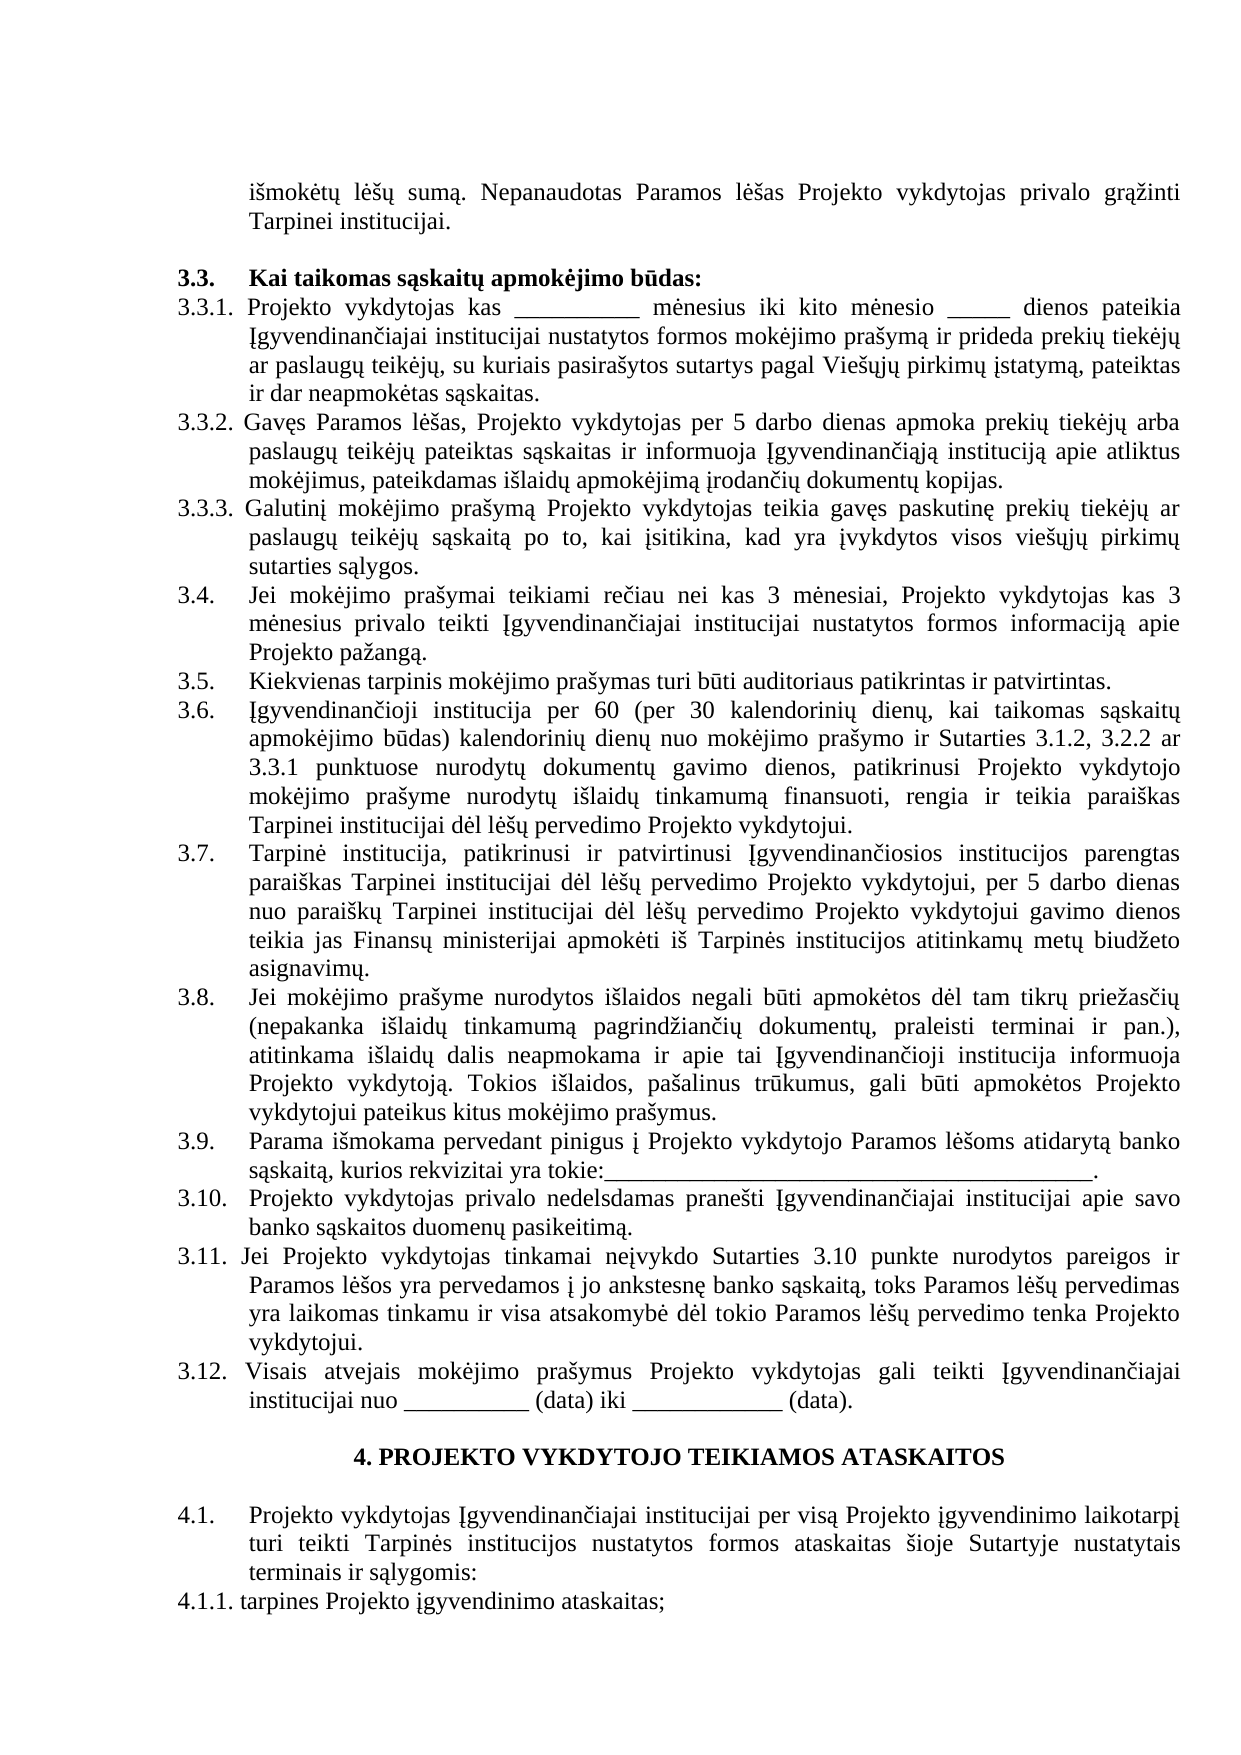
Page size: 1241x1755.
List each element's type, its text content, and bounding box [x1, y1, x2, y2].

text 3.3.2. Gavęs Paramos lėšas, Projekto vykdytojas per 5 darbo dienas apmoka prekių tiekėjų arba paslaugų teikėjų pateiktas sąskaitas ir informuoja Įgyvendinančiąją instituciją apie atliktus mokėjimus, pateikdamas išlaidų apmokėjimą įrodančių dokumentų kopijas. [177, 407, 1181, 493]
text 4.1. Projekto vykdytojas Įgyvendinančiajai institucijai per visą Projekto įgyvendinimo laikotarpį turi teikti Tarpinės institucijos nustatytos formos ataskaitas šioje Sutartyje nustatytais terminais ir sąlygomis: [177, 1500, 1181, 1586]
text 3.3.1. Projekto vykdytojas kas __________ mėnesius iki kito mėnesio _____ dienos pateikia Įgyvendinančiajai institucijai nustatytos formos mokėjimo prašymą ir prideda prekių tiekėjų ar paslaugų teikėjų, su kuriais pasirašytos sutartys pagal Viešųjų pirkimų įstatymą, pateiktas ir dar neapmokėtas sąskaitas. [177, 292, 1181, 407]
text 4.1.1. tarpines Projekto įgyvendinimo ataskaitas; [177, 1586, 1181, 1615]
text 3.3. Kai taikomas sąskaitų apmokėjimo būdas: [177, 263, 1181, 292]
text 3.3.3. Galutinį mokėjimo prašymą Projekto vykdytojas teikia gavęs paskutinę prekių tiekėjų ar paslaugų teikėjų sąskaitą po to, kai įsitikina, kad yra įvykdytos visos viešųjų pirkimų sutarties sąlygos. [177, 493, 1181, 580]
text 3.9. Parama išmokama pervedant pinigus į Projekto vykdytojo Paramos lėšoms atidarytą banko sąskaitą, kurios rekvizitai yra tokie: . [177, 1126, 1181, 1183]
text 3.4. Jei mokėjimo prašymai teikiami rečiau nei kas 3 mėnesiai, Projekto vykdytojas kas 3 mėnesius privalo teikti Įgyvendinančiajai institucijai nustatytos formos informaciją apie Projekto pažangą. [177, 580, 1181, 666]
text 3.7. Tarpinė institucija, patikrinusi ir patvirtinusi Įgyvendinančiosios institucijos parengtas paraiškas Tarpinei institucijai dėl lėšų pervedimo Projekto vykdytojui, per 5 darbo dienas nuo paraiškų Tarpinei institucijai dėl lėšų pervedimo Projekto vykdytojui gavimo dienos teikia jas Finansų ministerijai apmokėti iš Tarpinės institucijos atitinkamų metų biudžeto asignavimų. [177, 838, 1181, 982]
text 3.6. Įgyvendinančioji institucija per 60 (per 30 kalendorinių dienų, kai taikomas sąskaitų apmokėjimo būdas) kalendorinių dienų nuo mokėjimo prašymo ir Sutarties 3.1.2, 3.2.2 ar 3.3.1 punktuose nurodytų dokumentų gavimo dienos, patikrinusi Projekto vykdytojo mokėjimo prašyme nurodytų išlaidų tinkamumą finansuoti, rengia ir teikia paraiškas Tarpinei institucijai dėl lėšų pervedimo Projekto vykdytojui. [177, 695, 1181, 838]
text 3.10. Projekto vykdytojas privalo nedelsdamas pranešti Įgyvendinančiajai institucijai apie savo banko sąskaitos duomenų pasikeitimą. [177, 1183, 1181, 1241]
text 3.5. Kiekvienas tarpinis mokėjimo prašymas turi būti auditoriaus patikrintas ir patvirtintas. [177, 666, 1181, 695]
text 3.8. Jei mokėjimo prašyme nurodytos išlaidos negali būti apmokėtos dėl tam tikrų priežasčių (nepakanka išlaidų tinkamumą pagrindžiančių dokumentų, praleisti terminai ir pan.), atitinkama išlaidų dalis neapmokama ir apie tai Įgyvendinančioji institucija informuoja Projekto vykdytoją. Tokios išlaidos, pašalinus trūkumus, gali būti apmokėtos Projekto vykdytojui pateikus kitus mokėjimo prašymus. [177, 982, 1181, 1126]
text 3.11. Jei Projekto vykdytojas tinkamai neįvykdo Sutarties 3.10 punkte nurodytos pareigos ir Paramos lėšos yra pervedamos į jo ankstesnę banko sąskaitą, toks Paramos lėšų pervedimas yra laikomas tinkamu ir visa atsakomybė dėl tokio Paramos lėšų pervedimo tenka Projekto vykdytojui. [177, 1241, 1181, 1356]
text 3.12. Visais atvejais mokėjimo prašymus Projekto vykdytojas gali teikti Įgyvendinančiajai institucijai nuo __________ (data) iki ____________ (data). [177, 1356, 1181, 1413]
text išmokėtų lėšų sumą. Nepanaudotas Paramos lėšas Projekto vykdytojas privalo grąžinti Tarpinei institucijai. [177, 177, 1181, 235]
text 4. PROJEKTO VYKDYTOJO TEIKIAMOS ATASKAITOS [177, 1442, 1181, 1471]
